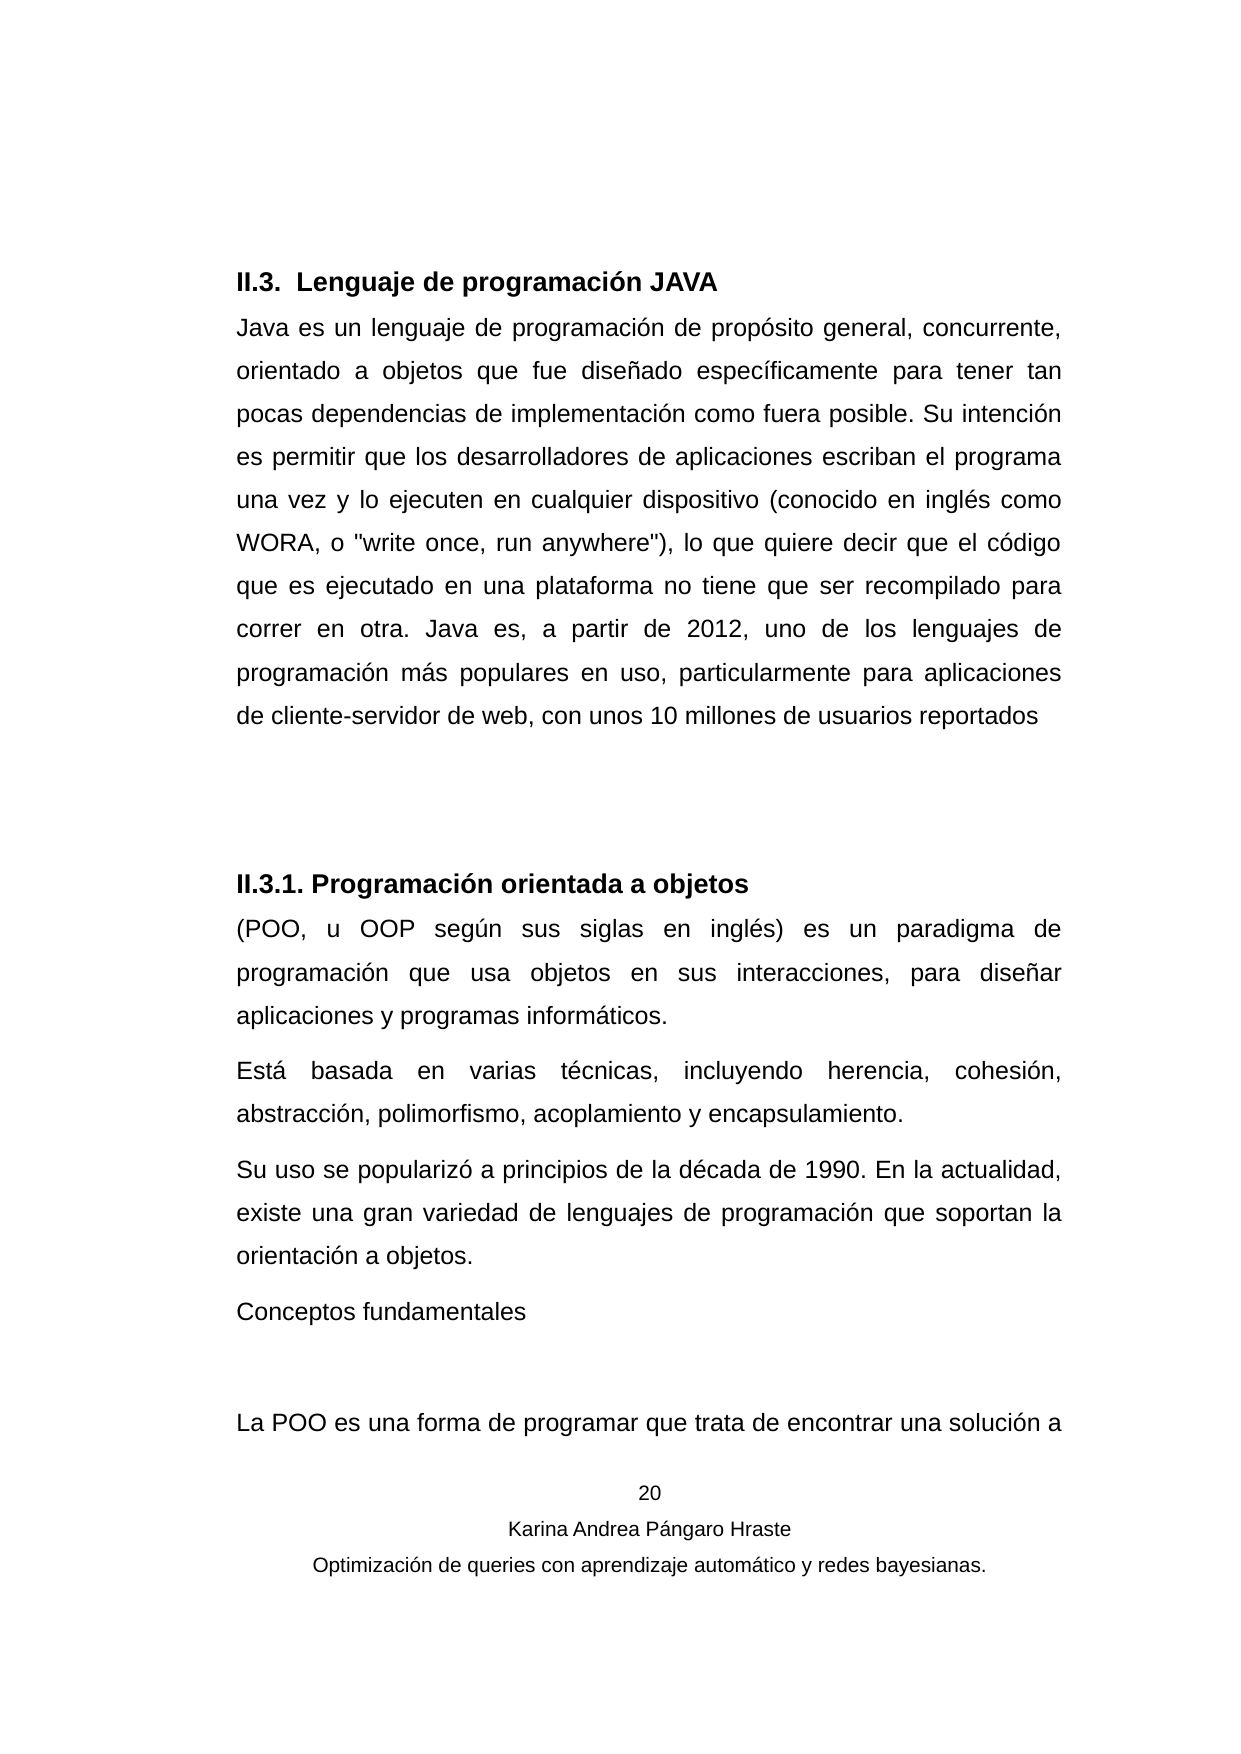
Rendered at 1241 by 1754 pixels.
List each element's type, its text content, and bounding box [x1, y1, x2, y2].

text Está basada en varias técnicas, incluyendo herencia, cohesión, abstracción, polimorfismo, acoplamiento y encapsulamiento. [236, 1056, 1063, 1128]
subtitle Lenguaje de programación JAVA [236, 266, 1063, 297]
text Conceptos fundamentales [236, 1297, 1063, 1326]
subtitle Programación orientada a objetos [236, 868, 1063, 899]
text Java es un lenguaje de programación de propósito general, concurrente, orientado a objetos que fue diseñado específicamente para tener tan pocas dependencias de implementación como fuera posible. Su intención es permitir que los desarrolladores de aplicaciones escriban el programa una vez y lo ejecuten en cualquier dispositivo (conocido en inglés como WORA, o "write once, run anywhere"), lo que quiere decir que el código que es ejecutado en una plataforma no tiene que ser recompilado para correr en otra. Java es, a partir de 2012, uno de los lenguajes de programación más populares en uso, particularmente para aplicaciones de cliente-servidor de web, con unos 10 millones de usuarios reportados [236, 313, 1063, 729]
text Su uso se popularizó a principios de la década de 1990. En la actualidad, existe una gran variedad de lenguajes de programación que soportan la orientación a objetos. [236, 1155, 1063, 1270]
text (POO, u OOP según sus siglas en inglés) es un paradigma de programación que usa objetos en sus interacciones, para diseñar aplicaciones y programas informáticos. [236, 914, 1063, 1029]
text La POO es una forma de programar que trata de encontrar una solución a [236, 1408, 1063, 1437]
